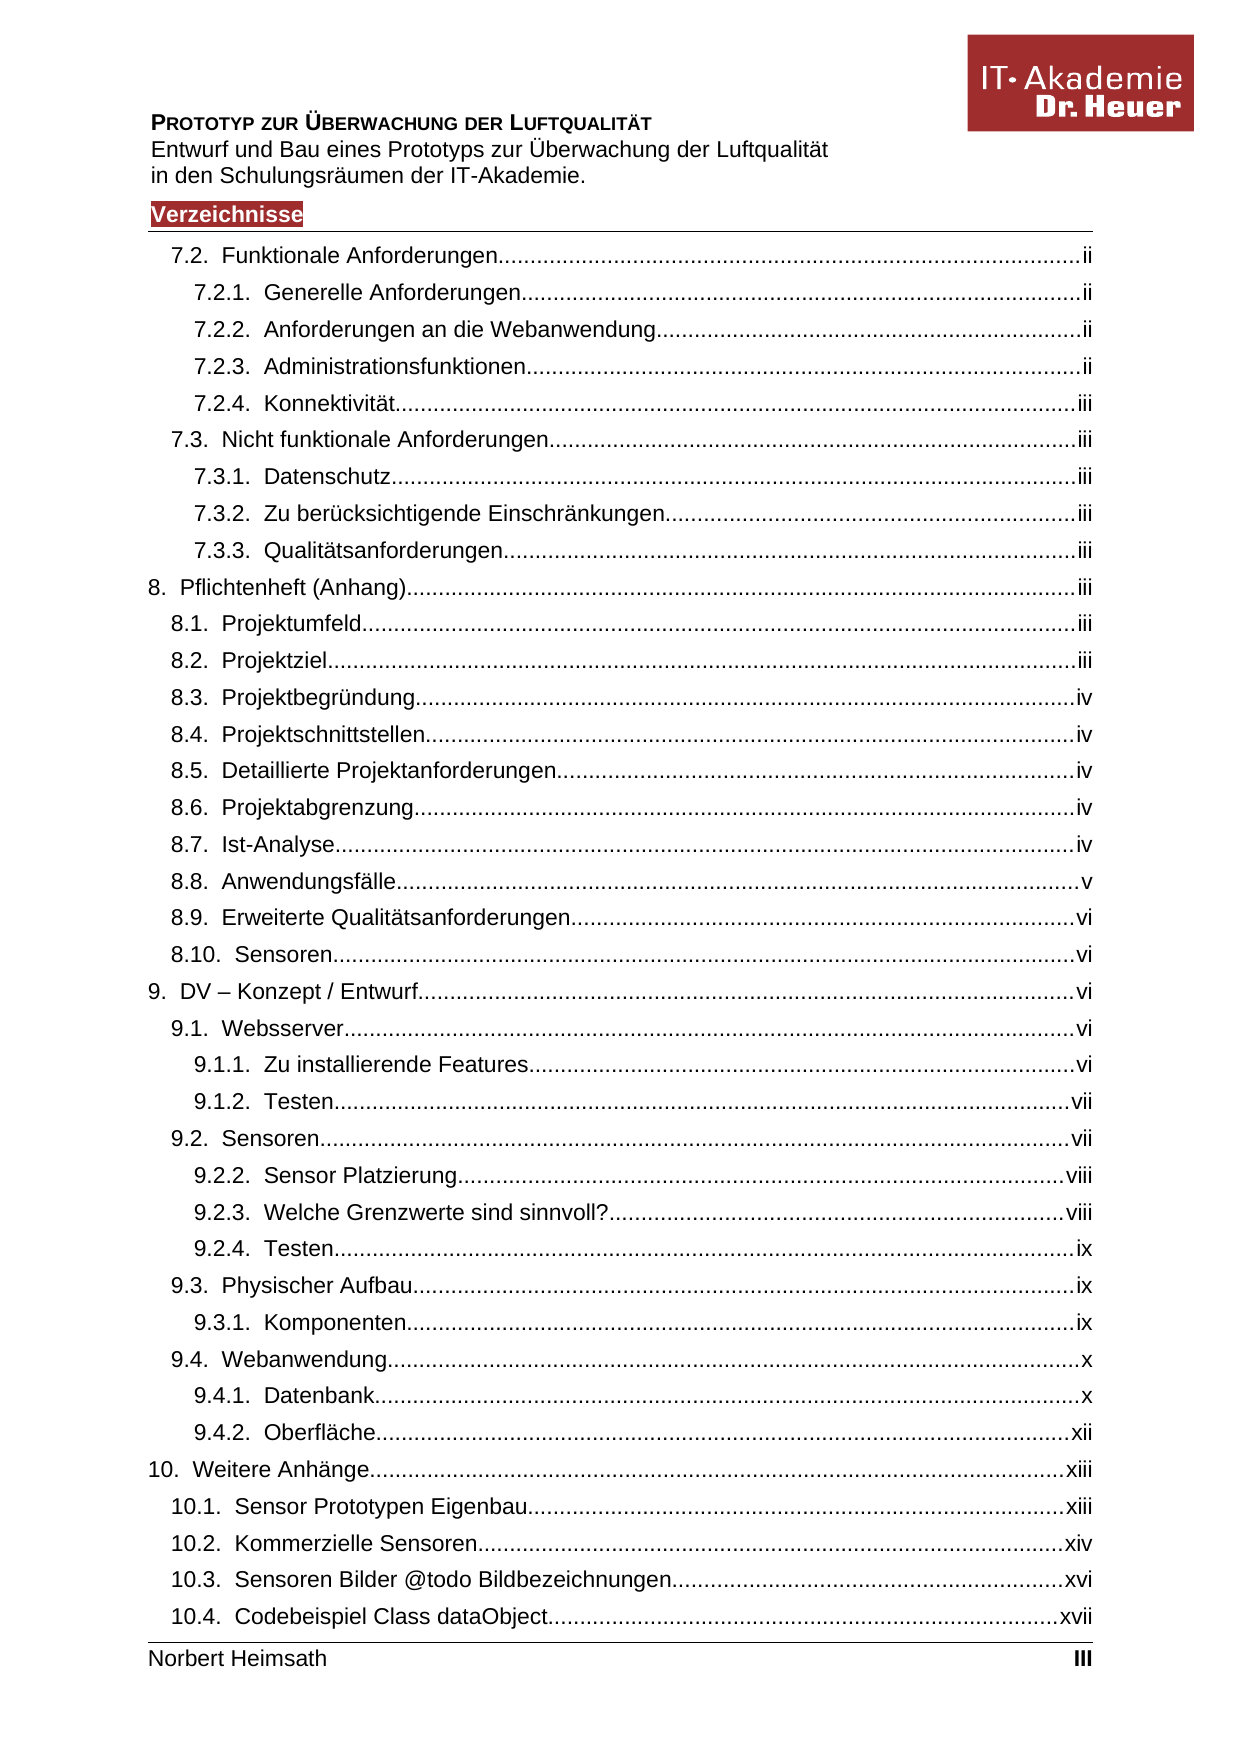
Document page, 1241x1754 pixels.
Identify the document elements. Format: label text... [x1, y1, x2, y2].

text 9.1.2. Testen vii [193, 1088, 1093, 1114]
text 8.1. Projektumfeld iii [171, 610, 1093, 637]
text 9.1. Websserver vi [171, 1015, 1093, 1041]
text 8.6. Projektabgrenzung iv [171, 794, 1093, 820]
text 7.2. Funktionale Anforderungen ii [171, 242, 1093, 269]
text 7.2.4. Konnektivität iii [193, 389, 1093, 416]
text 8.8. Anwendungsfälle v [171, 868, 1093, 894]
text 8.4. Projektschnittstellen iv [171, 721, 1093, 747]
text 9.3.1. Komponenten ix [193, 1309, 1093, 1335]
text 10.2. Kommerzielle Sensoren xiv [171, 1529, 1093, 1556]
text 9.4.1. Datenbank x [193, 1382, 1093, 1409]
text 9. DV – Konzept / Entwurf vi [148, 978, 1093, 1004]
text 7.3.3. Qualitätsanforderungen iii [193, 537, 1093, 563]
text 10. Weitere Anhänge xiii [148, 1456, 1093, 1482]
text 9.4.2. Oberfläche xii [193, 1419, 1093, 1446]
text 8. Pflichtenheft (Anhang) iii [148, 573, 1093, 600]
text 7.3.1. Datenschutz iii [193, 463, 1093, 489]
text 7.3.2. Zu berücksichtigende Einschränkungen. iii [193, 500, 1093, 526]
text 10.3. Sensoren Bilder @todo Bildbezeichnungen xvi [171, 1566, 1093, 1593]
text 9.4. Webanwendung x [171, 1346, 1093, 1372]
text 7.2.2. Anforderungen an die Webanwendung ii [193, 316, 1093, 342]
text 9.3. Physischer Aufbau ix [171, 1272, 1093, 1298]
text 10.1. Sensor Prototypen Eigenbau xiii [171, 1493, 1093, 1519]
text 8.2. Projektziel iii [171, 647, 1093, 673]
text 8.7. Ist-Analyse iv [171, 831, 1093, 857]
text 9.2. Sensoren vii [171, 1125, 1093, 1151]
text 8.10. Sensoren vi [171, 941, 1093, 967]
text 7.3. Nicht funktionale Anforderungen iii [171, 426, 1093, 453]
text 8.5. Detaillierte Projektanforderungen iv [171, 757, 1093, 784]
text 7.2.3. Administrationsfunktionen ii [193, 353, 1093, 379]
text 9.1.1. Zu installierende Features vi [193, 1051, 1093, 1078]
text 9.2.4. Testen ix [193, 1235, 1093, 1262]
text 9.2.2. Sensor Platzierung viii [193, 1162, 1093, 1188]
text 7.2.1. Generelle Anforderungen ii [193, 279, 1093, 306]
text 9.2.3. Welche Grenzwerte sind sinnvoll? viii [193, 1198, 1093, 1225]
text 10.4. Codebeispiel Class dataObject xvii [171, 1603, 1093, 1629]
text 8.3. Projektbegründung iv [171, 684, 1093, 710]
text 8.9. Erweiterte Qualitätsanforderungen vi [171, 904, 1093, 931]
